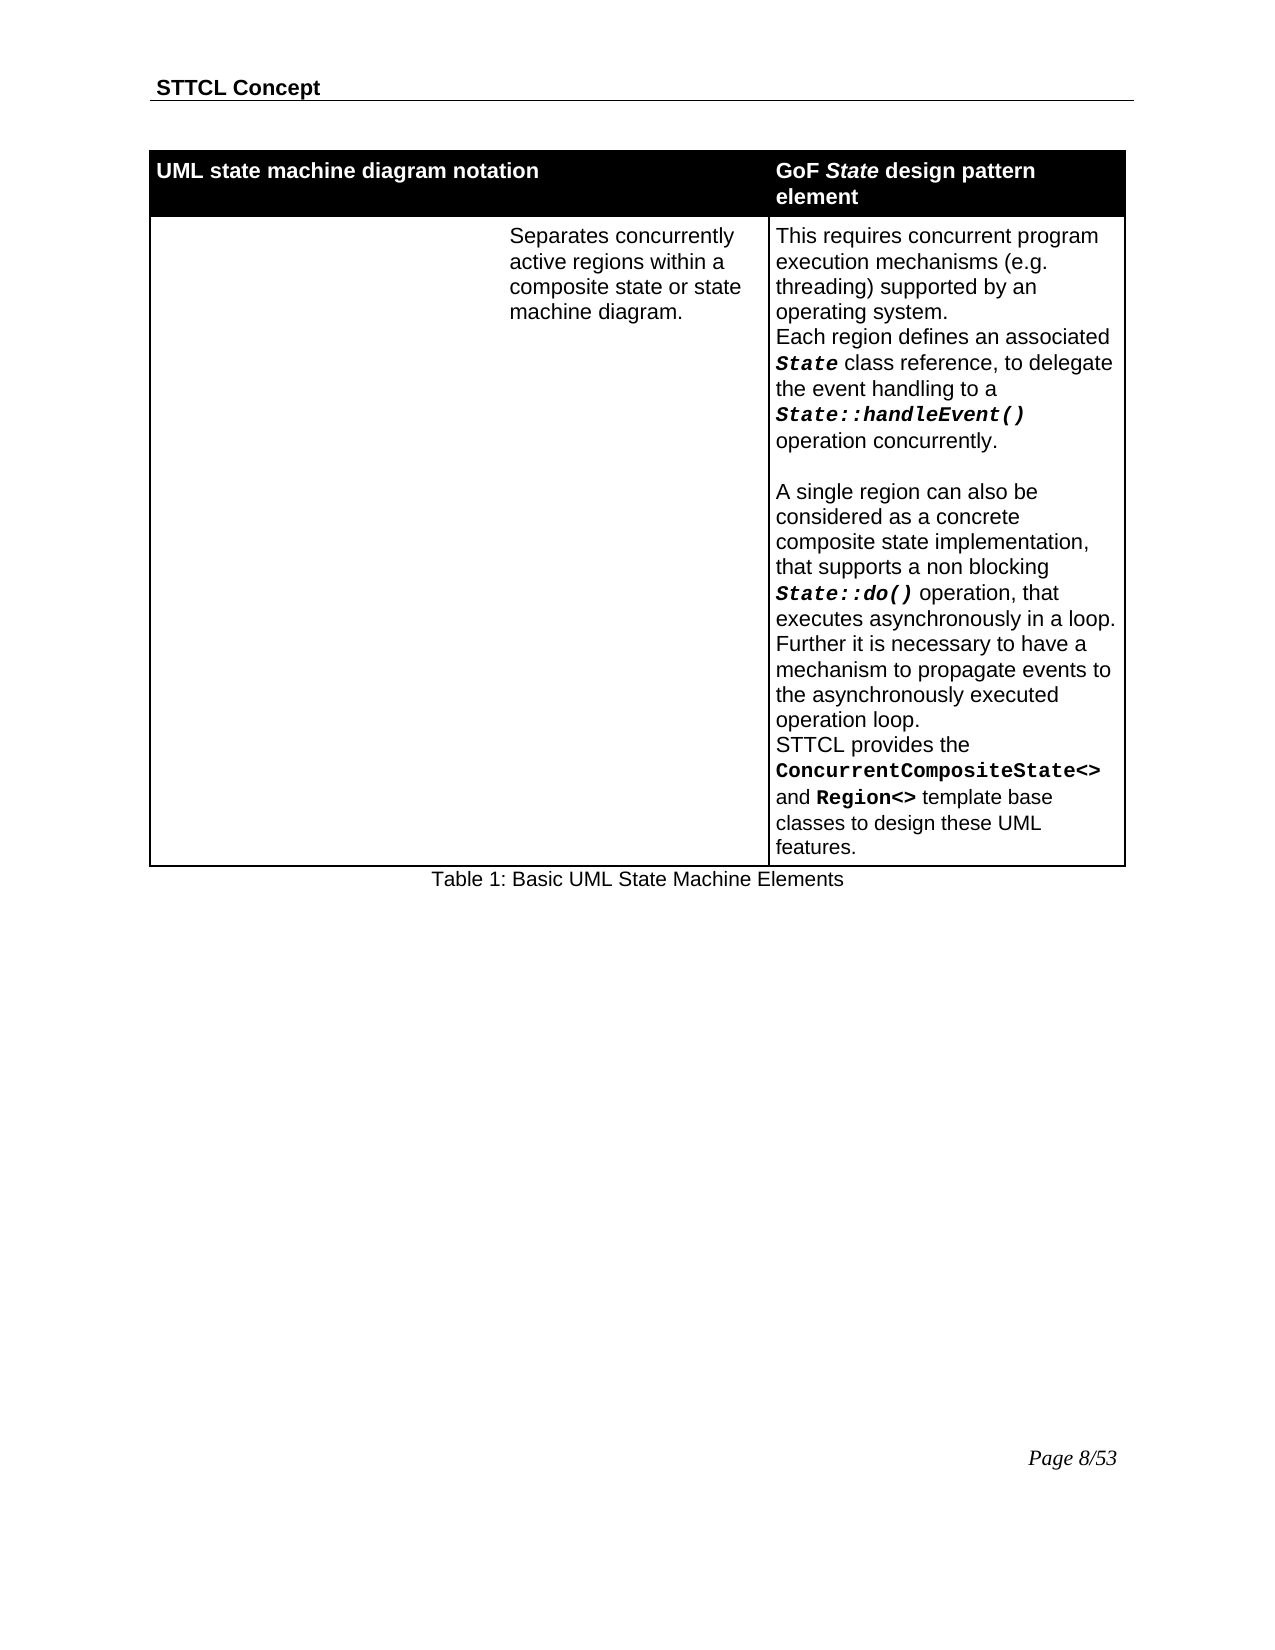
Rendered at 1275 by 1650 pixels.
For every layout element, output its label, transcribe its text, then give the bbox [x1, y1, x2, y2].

table_header UML state machine diagram notation [151, 152, 768, 215]
table_header GoF State design pattern element [770, 152, 1124, 215]
text Table 1: Basic UML State Machine Elements [150, 867, 1125, 891]
table_cell This requires concurrent program execution mechanisms (e.g. threading) supported by an operating system. Each region defines an associated State class reference, to delegate the event handling to a State::handleEvent() operation concurrently. A single region can also be considered as a concrete composite state implementation, that supports a non blocking State::do() operation, that executes asynchronously in a loop. Further it is necessary to have a mechanism to propagate events to the asynchronously executed operation loop. STTCL provides the ConcurrentCompositeState<> and Region<> template base classes to design these UML features. [770, 217, 1124, 865]
table_cell Separates concurrently active regions within a composite state or state machine diagram. [151, 217, 768, 865]
